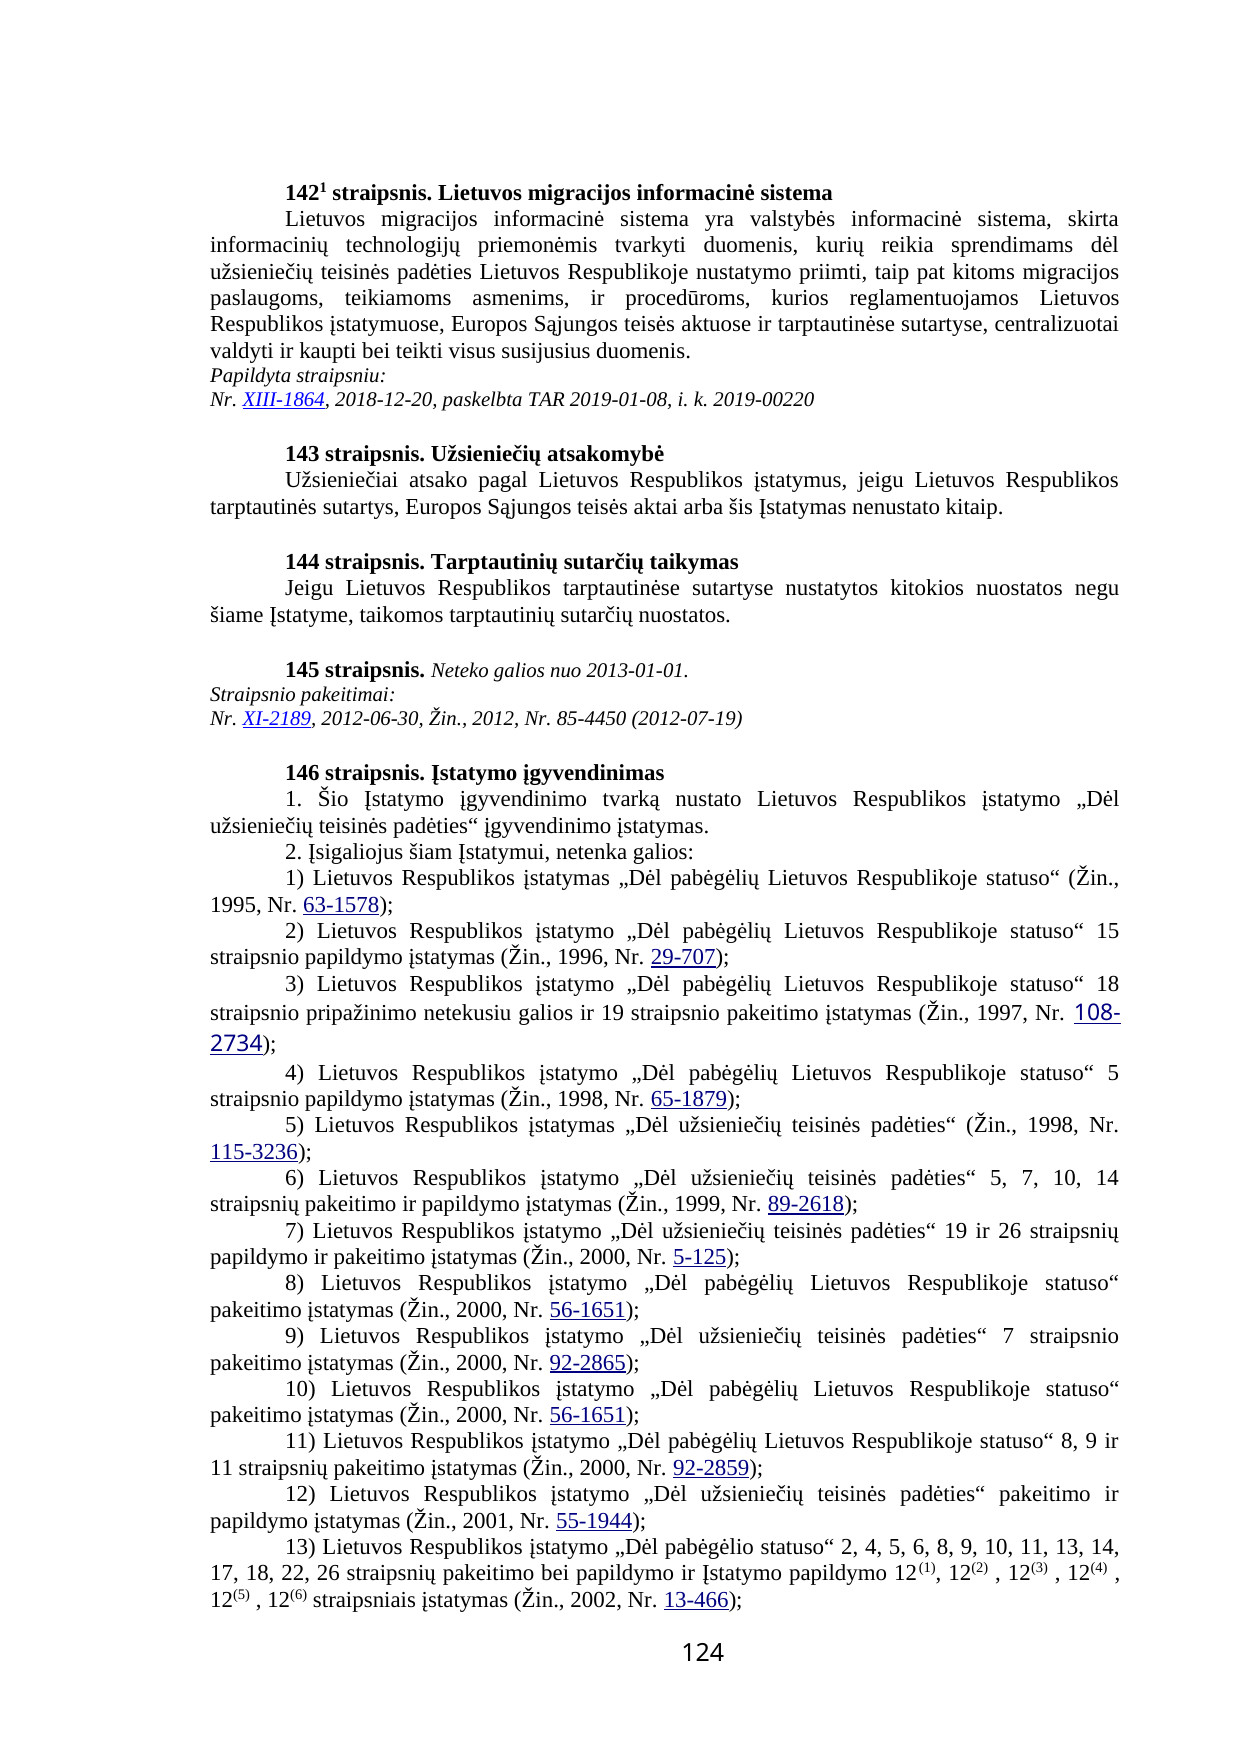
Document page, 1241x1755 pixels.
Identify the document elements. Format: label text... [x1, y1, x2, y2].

text 1421 straipsnis. Lietuvos migracijos informacinė sistema [210, 179, 1120, 205]
text Straipsnio pakeitimai: [210, 682, 1120, 706]
text 2. Įsigaliojus šiam Įstatymui, netenka galios: [210, 838, 1120, 864]
text Užsieniečiai atsako pagal Lietuvos Respublikos įstatymus, jeigu Lietuvos Respublikos tarptautinės sutartys, Europos Sąjungos teisės aktai arba šis Įstatymas nenustato kitaip. [210, 466, 1120, 519]
text 11) Lietuvos Respublikos įstatymo „Dėl pabėgėlių Lietuvos Respublikoje statuso“ 8, 9 ir 11 straipsnių pakeitimo įstatymas (Žin., 2000, Nr. 92-2859); [210, 1428, 1120, 1480]
text 144 straipsnis. Tarptautinių sutarčių taikymas [210, 548, 1120, 574]
text 13) Lietuvos Respublikos įstatymo „Dėl pabėgėlio statuso“ 2, 4, 5, 6, 8, 9, 10, 11, 13, 14, 17, 18, 22, 26 straipsnių pakeitimo bei papildymo ir Įstatymo papildymo 12(1), 12(2) , 12(3) , 12(4) , 12(5) , 12(6) straipsniais įstatymas (Žin., 2002, Nr. 13-466); [210, 1533, 1120, 1612]
text 10) Lietuvos Respublikos įstatymo „Dėl pabėgėlių Lietuvos Respublikoje statuso“ pakeitimo įstatymas (Žin., 2000, Nr. 56-1651); [210, 1375, 1120, 1428]
text 5) Lietuvos Respublikos įstatymas „Dėl užsieniečių teisinės padėties“ (Žin., 1998, Nr. 115-3236); [210, 1111, 1120, 1164]
text Jeigu Lietuvos Respublikos tarptautinėse sutartyse nustatytos kitokios nuostatos negu šiame Įstatyme, taikomos tarptautinių sutarčių nuostatos. [210, 574, 1120, 627]
text 7) Lietuvos Respublikos įstatymo „Dėl užsieniečių teisinės padėties“ 19 ir 26 straipsnių papildymo ir pakeitimo įstatymas (Žin., 2000, Nr. 5-125); [210, 1217, 1120, 1269]
text Nr. XI-2189, 2012-06-30, Žin., 2012, Nr. 85-4450 (2012-07-19) [210, 706, 1120, 730]
text 6) Lietuvos Respublikos įstatymo „Dėl užsieniečių teisinės padėties“ 5, 7, 10, 14 straipsnių pakeitimo ir papildymo įstatymas (Žin., 1999, Nr. 89-2618); [210, 1164, 1120, 1217]
text Papildyta straipsniu: [210, 363, 1120, 387]
text 145 straipsnis. Neteko galios nuo 2013-01-01. [210, 656, 1120, 682]
text Lietuvos migracijos informacinė sistema yra valstybės informacinė sistema, skirta informacinių technologijų priemonėmis tvarkyti duomenis, kurių reikia sprendimams dėl užsieniečių teisinės padėties Lietuvos Respublikoje nustatymo priimti, taip pat kitoms migracijos paslaugoms, teikiamoms asmenims, ir procedūroms, kurios reglamentuojamos Lietuvos Respublikos įstatymuose, Europos Sąjungos teisės aktuose ir tarptautinėse sutartyse, centralizuotai valdyti ir kaupti bei teikti visus susijusius duomenis. [210, 205, 1120, 363]
subtitle 143 straipsnis. Užsieniečių atsakomybė [210, 440, 1120, 466]
text 4) Lietuvos Respublikos įstatymo „Dėl pabėgėlių Lietuvos Respublikoje statuso“ 5 straipsnio papildymo įstatymas (Žin., 1998, Nr. 65-1879); [210, 1059, 1120, 1111]
text Nr. XIII-1864, 2018-12-20, paskelbta TAR 2019-01-08, i. k. 2019-00220 [210, 387, 1120, 411]
text 2) Lietuvos Respublikos įstatymo „Dėl pabėgėlių Lietuvos Respublikoje statuso“ 15 straipsnio papildymo įstatymas (Žin., 1996, Nr. 29-707); [210, 917, 1120, 970]
text 1. Šio Įstatymo įgyvendinimo tvarką nustato Lietuvos Respublikos įstatymo „Dėl užsieniečių teisinės padėties“ įgyvendinimo įstatymas. [210, 785, 1120, 838]
text 146 straipsnis. Įstatymo įgyvendinimas [210, 759, 1120, 785]
text 3) Lietuvos Respublikos įstatymo „Dėl pabėgėlių Lietuvos Respublikoje statuso“ 18 straipsnio pripažinimo netekusiu galios ir 19 straipsnio pakeitimo įstatymas (Žin., 1997, Nr. 108-2734); [210, 970, 1120, 1059]
text 1) Lietuvos Respublikos įstatymas „Dėl pabėgėlių Lietuvos Respublikoje statuso“ (Žin., 1995, Nr. 63-1578); [210, 864, 1120, 917]
text 12) Lietuvos Respublikos įstatymo „Dėl užsieniečių teisinės padėties“ pakeitimo ir papildymo įstatymas (Žin., 2001, Nr. 55-1944); [210, 1480, 1120, 1533]
text 9) Lietuvos Respublikos įstatymo „Dėl užsieniečių teisinės padėties“ 7 straipsnio pakeitimo įstatymas (Žin., 2000, Nr. 92-2865); [210, 1322, 1120, 1375]
text 8) Lietuvos Respublikos įstatymo „Dėl pabėgėlių Lietuvos Respublikoje statuso“ pakeitimo įstatymas (Žin., 2000, Nr. 56-1651); [210, 1269, 1120, 1322]
